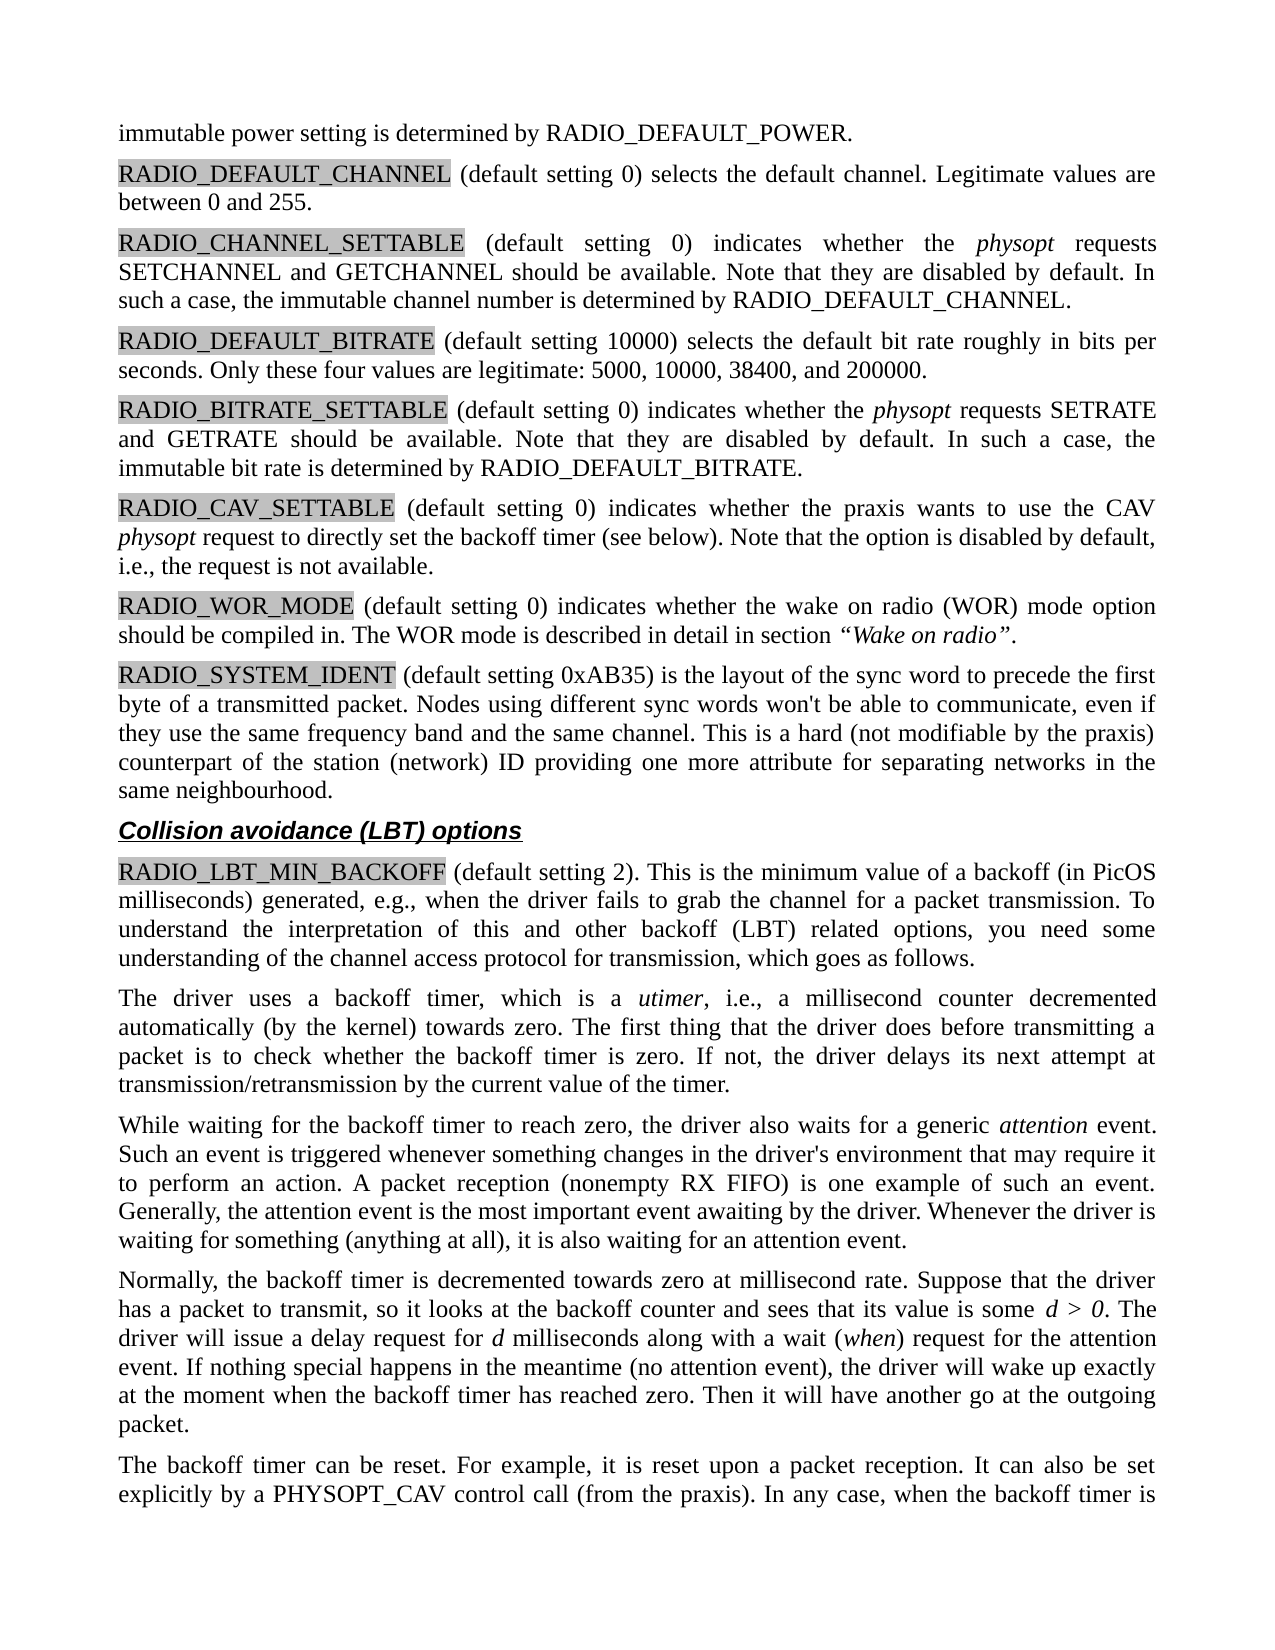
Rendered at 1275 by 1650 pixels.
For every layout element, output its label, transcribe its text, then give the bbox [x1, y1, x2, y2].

text RADIO_WOR_MODE (default setting 0) indicates whether the wake on radio (WOR) mode option should be compiled in. The WOR mode is described in detail in section “Wake on radio”. [118, 591, 1157, 649]
text RADIO_DEFAULT_CHANNEL (default setting 0) selects the default channel. Legitimate values are between 0 and 255. [118, 159, 1157, 216]
subtitle Collision avoidance (LBT) options [118, 816, 1157, 845]
text RADIO_DEFAULT_BITRATE (default setting 10000) selects the default bit rate roughly in bits per seconds. Only these four values are legitimate: 5000, 10000, 38400, and 200000. [118, 326, 1157, 383]
text RADIO_SYSTEM_IDENT (default setting 0xAB35) is the layout of the sync word to precede the first byte of a transmitted packet. Nodes using different sync words won't be able to communicate, even if they use the same frequency band and the same channel. This is a hard (not modifiable by the praxis) counterpart of the station (network) ID providing one more attribute for separating networks in the same neighbourhood. [118, 661, 1157, 804]
text The driver uses a backoff timer, which is a utimer, i.e., a millisecond counter decremented automatically (by the kernel) towards zero. The first thing that the driver does before transmitting a packet is to check whether the backoff timer is zero. If not, the driver delays its next attempt at transmission/retransmission by the current value of the timer. [118, 983, 1157, 1098]
text RADIO_LBT_MIN_BACKOFF (default setting 2). This is the minimum value of a backoff (in PicOS milliseconds) generated, e.g., when the driver fails to grab the channel for a packet transmission. To understand the interpretation of this and other backoff (LBT) related options, you need some understanding of the channel access protocol for transmission, which goes as follows. [118, 857, 1157, 972]
text RADIO_CAV_SETTABLE (default setting 0) indicates whether the praxis wants to use the CAV physopt request to directly set the backoff timer (see below). Note that the option is disabled by default, i.e., the request is not available. [118, 493, 1157, 579]
text RADIO_BITRATE_SETTABLE (default setting 0) indicates whether the physopt requests SETRATE and GETRATE should be available. Note that they are disabled by default. In such a case, the immutable bit rate is determined by RADIO_DEFAULT_BITRATE. [118, 395, 1157, 481]
text Normally, the backoff timer is decremented towards zero at millisecond rate. Suppose that the driver has a packet to transmit, so it looks at the backoff counter and sees that its value is some d > 0. The driver will issue a delay request for d milliseconds along with a wait (when) request for the attention event. If nothing special happens in the meantime (no attention event), the driver will wake up exactly at the moment when the backoff timer has reached zero. Then it will have another go at the outgoing packet. [118, 1266, 1157, 1438]
text The backoff timer can be reset. For example, it is reset upon a packet reception. It can also be set explicitly by a PHYSOPT_CAV control call (from the praxis). In any case, when the backoff timer is [118, 1450, 1157, 1507]
text RADIO_CHANNEL_SETTABLE (default setting 0) indicates whether the physopt requests SETCHANNEL and GETCHANNEL should be available. Note that they are disabled by default. In such a case, the immutable channel number is determined by RADIO_DEFAULT_CHANNEL. [118, 228, 1157, 314]
text While waiting for the backoff timer to reach zero, the driver also waits for a generic attention event. Such an event is triggered whenever something changes in the driver's environment that may require it to perform an action. A packet reception (nonempty RX FIFO) is one example of such an event. Generally, the attention event is the most important event awaiting by the driver. Whenever the driver is waiting for something (anything at all), it is also waiting for an attention event. [118, 1110, 1157, 1254]
text immutable power setting is determined by RADIO_DEFAULT_POWER. [118, 118, 1157, 147]
